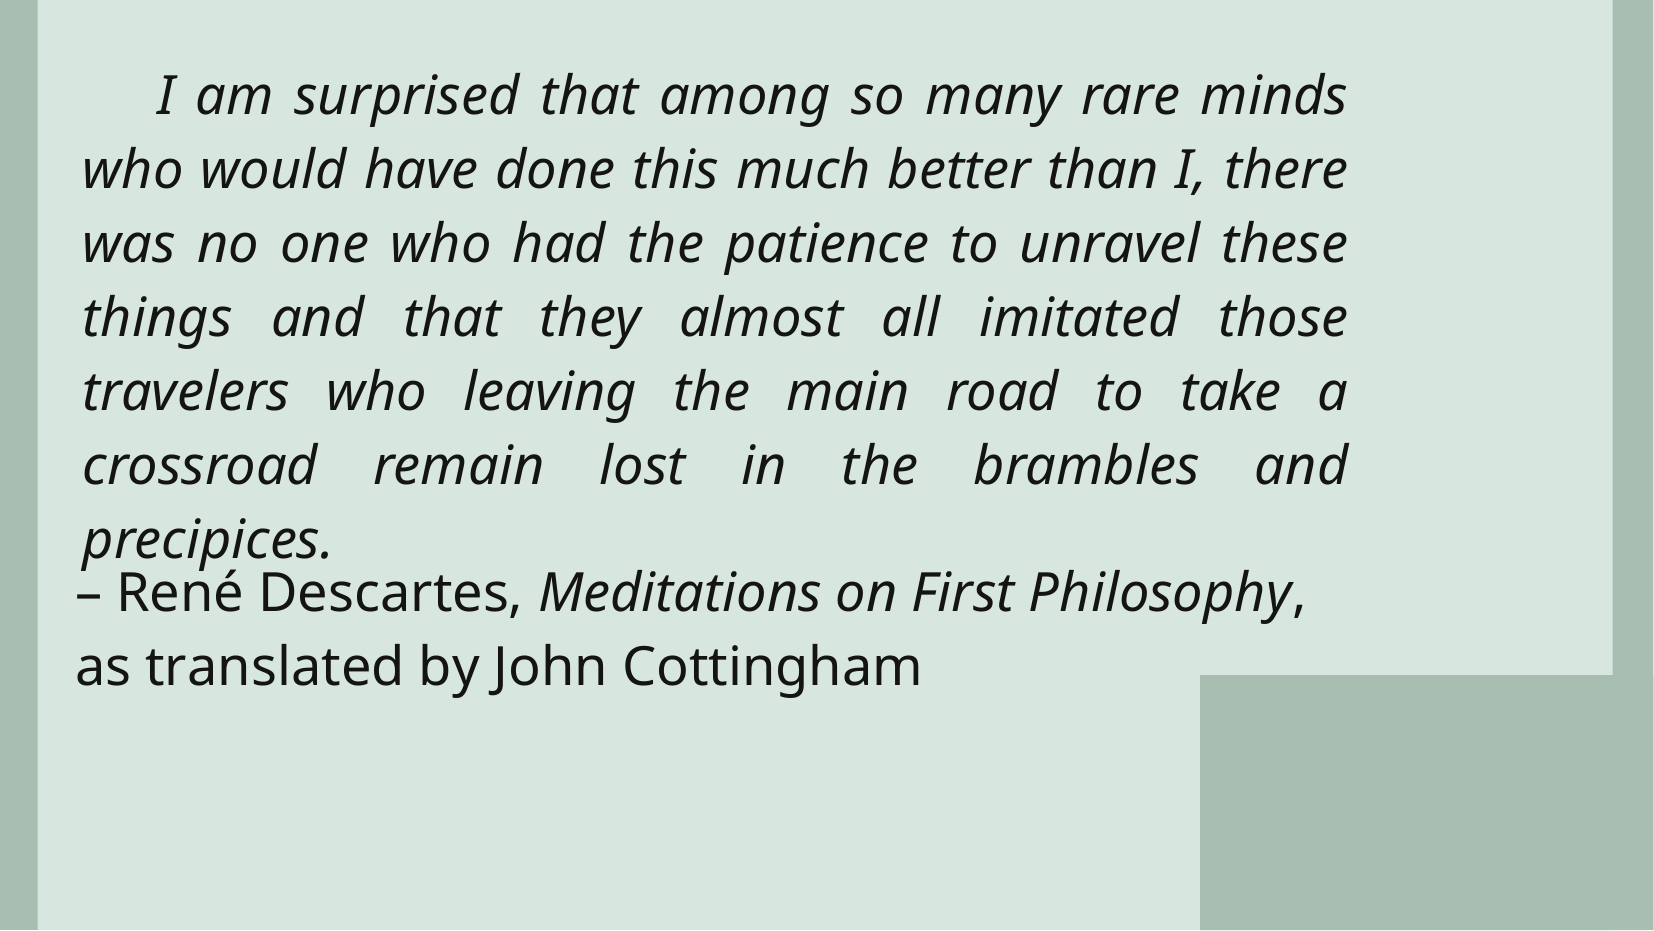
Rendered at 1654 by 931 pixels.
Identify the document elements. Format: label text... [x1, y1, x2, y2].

subtitle I am surprised that among so many rare minds who would have done this much better than I, there was no one who had the patience to unravel these things and that they almost all imitated those travelers who leaving the main road to take a crossroad remain lost in the brambles and precipices. [82, 0, 1351, 553]
text_box – René Descartes, Meditations on First Philosophy, as translated by John Cottingham [75, 553, 1351, 686]
